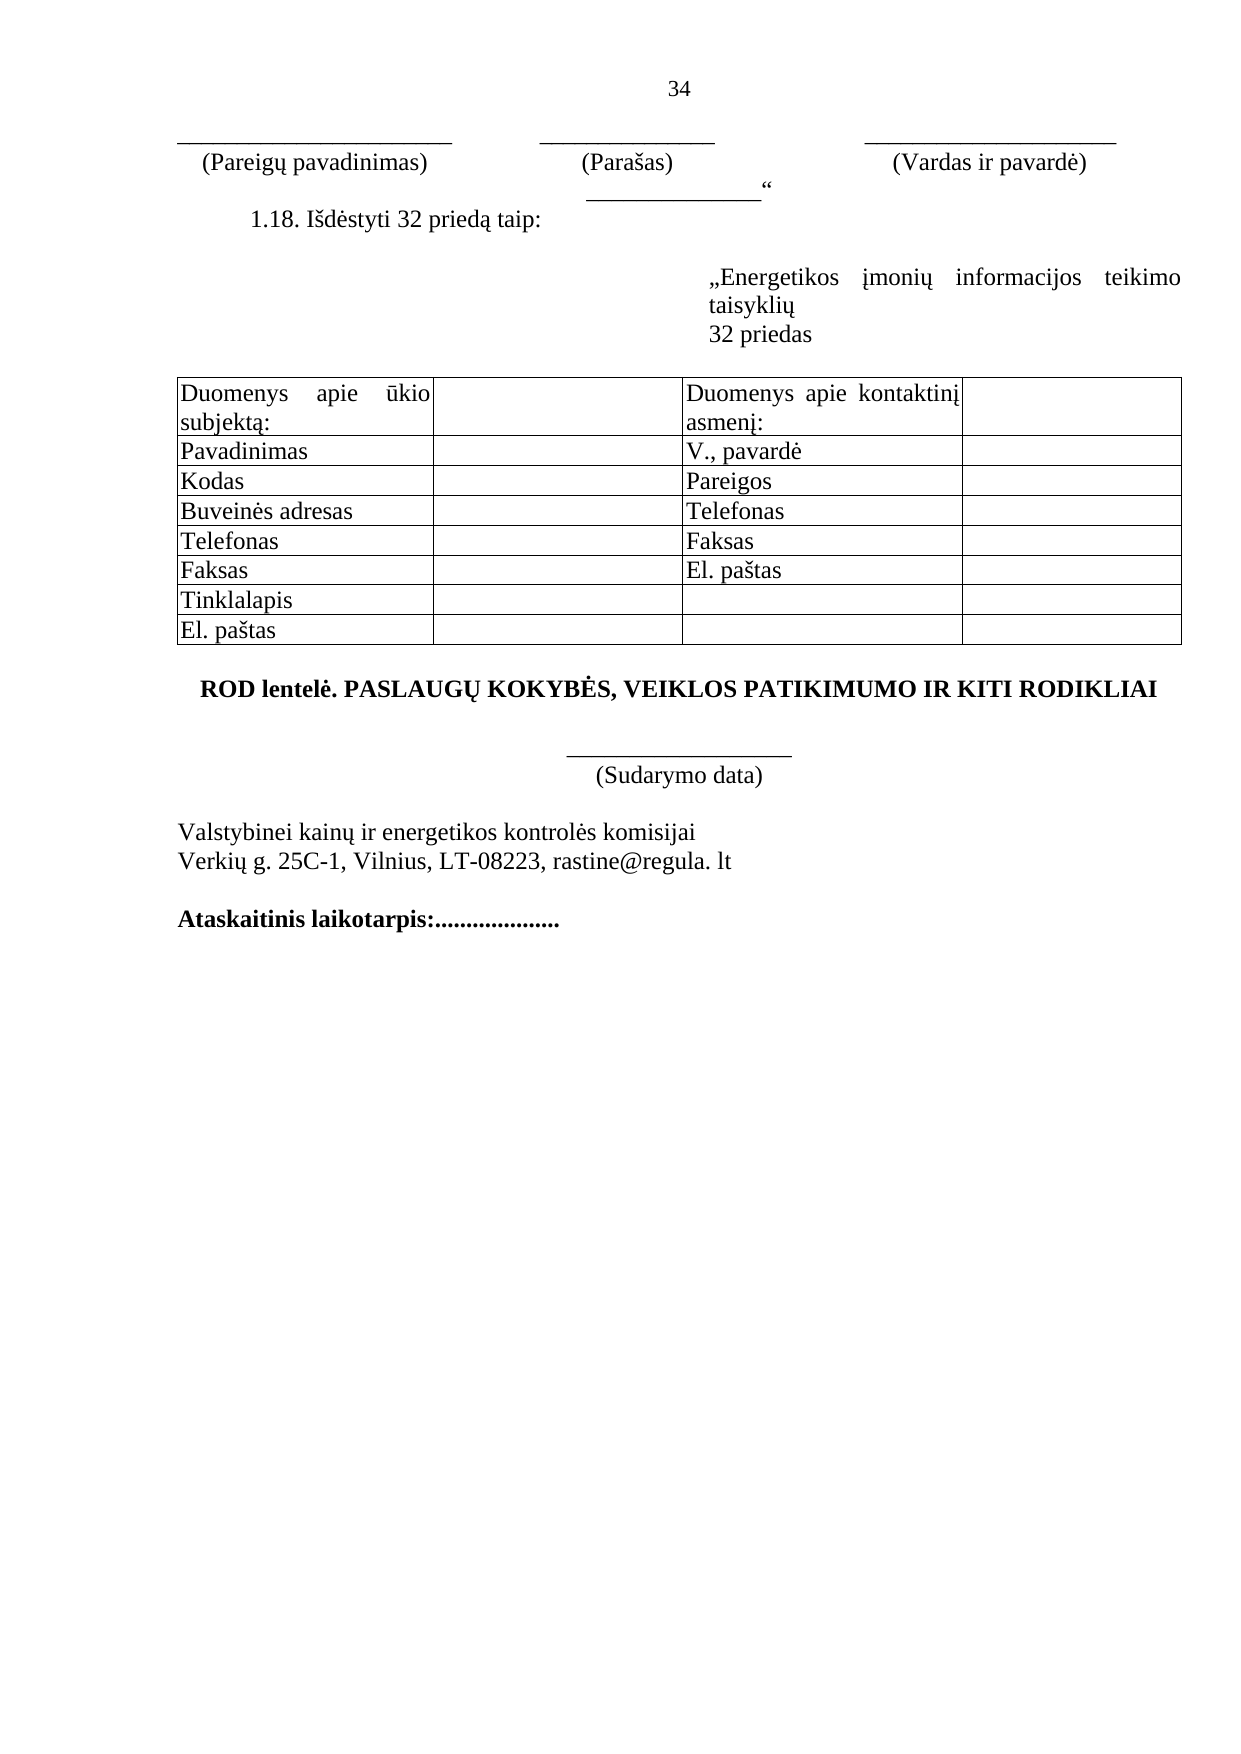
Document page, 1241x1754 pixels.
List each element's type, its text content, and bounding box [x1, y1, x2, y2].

table_cell [434, 496, 682, 525]
text ROD lentelė. PASLAUGŲ KOKYBĖS, VEIKLOS PATIKIMUMO IR KITI RODIKLIAI [177, 674, 1181, 702]
table_header [434, 378, 682, 435]
table_cell [434, 585, 682, 614]
table_cell Tinklalapis [178, 585, 433, 614]
table_cell Kodas [178, 466, 433, 495]
table_cell [963, 585, 1181, 614]
text ______________“ [177, 176, 1181, 204]
text Valstybinei kainų ir energetikos kontrolės komisijai [177, 817, 1181, 846]
text __________________ [177, 731, 1181, 760]
text „Energetikos įmonių informacijos teikimo taisyklių [709, 262, 1181, 319]
table_header Duomenys apie kontaktinį asmenį: [683, 378, 962, 435]
table_cell El. paštas [683, 556, 962, 584]
table_cell Faksas [683, 526, 962, 554]
table_cell [434, 526, 682, 554]
text (Pareigų pavadinimas) (Parašas) (Vardas ir pavardė) [177, 147, 1181, 176]
table_cell Buveinės adresas [178, 496, 433, 525]
table_cell Pareigos [683, 466, 962, 495]
table_header [963, 378, 1181, 435]
text (Sudarymo data) [177, 760, 1181, 789]
table_cell [963, 466, 1181, 495]
table_cell [963, 526, 1181, 554]
table_cell El. paštas [178, 615, 433, 644]
table_cell [963, 556, 1181, 584]
table_cell [434, 436, 682, 465]
table_cell [683, 615, 962, 644]
text Ataskaitinis laikotarpis:.................... [177, 904, 1181, 932]
table_cell [434, 556, 682, 584]
table_cell Pavadinimas [178, 436, 433, 465]
text 32 priedas [709, 319, 1181, 348]
table_cell Faksas [178, 556, 433, 584]
table_header Duomenys apie ūkio subjektą: [178, 378, 433, 435]
table_cell Telefonas [683, 496, 962, 525]
table_cell [683, 585, 962, 614]
table_cell V., pavardė [683, 436, 962, 465]
table_cell [963, 496, 1181, 525]
table_cell [963, 436, 1181, 465]
table_cell [434, 466, 682, 495]
text 1.18. Išdėstyti 32 priedą taip: [177, 204, 1181, 233]
table_cell [963, 615, 1181, 644]
table_cell Telefonas [178, 526, 433, 554]
table_cell [434, 615, 682, 644]
text Verkių g. 25C-1, Vilnius, LT-08223, rastine@regula. lt [177, 846, 1181, 875]
